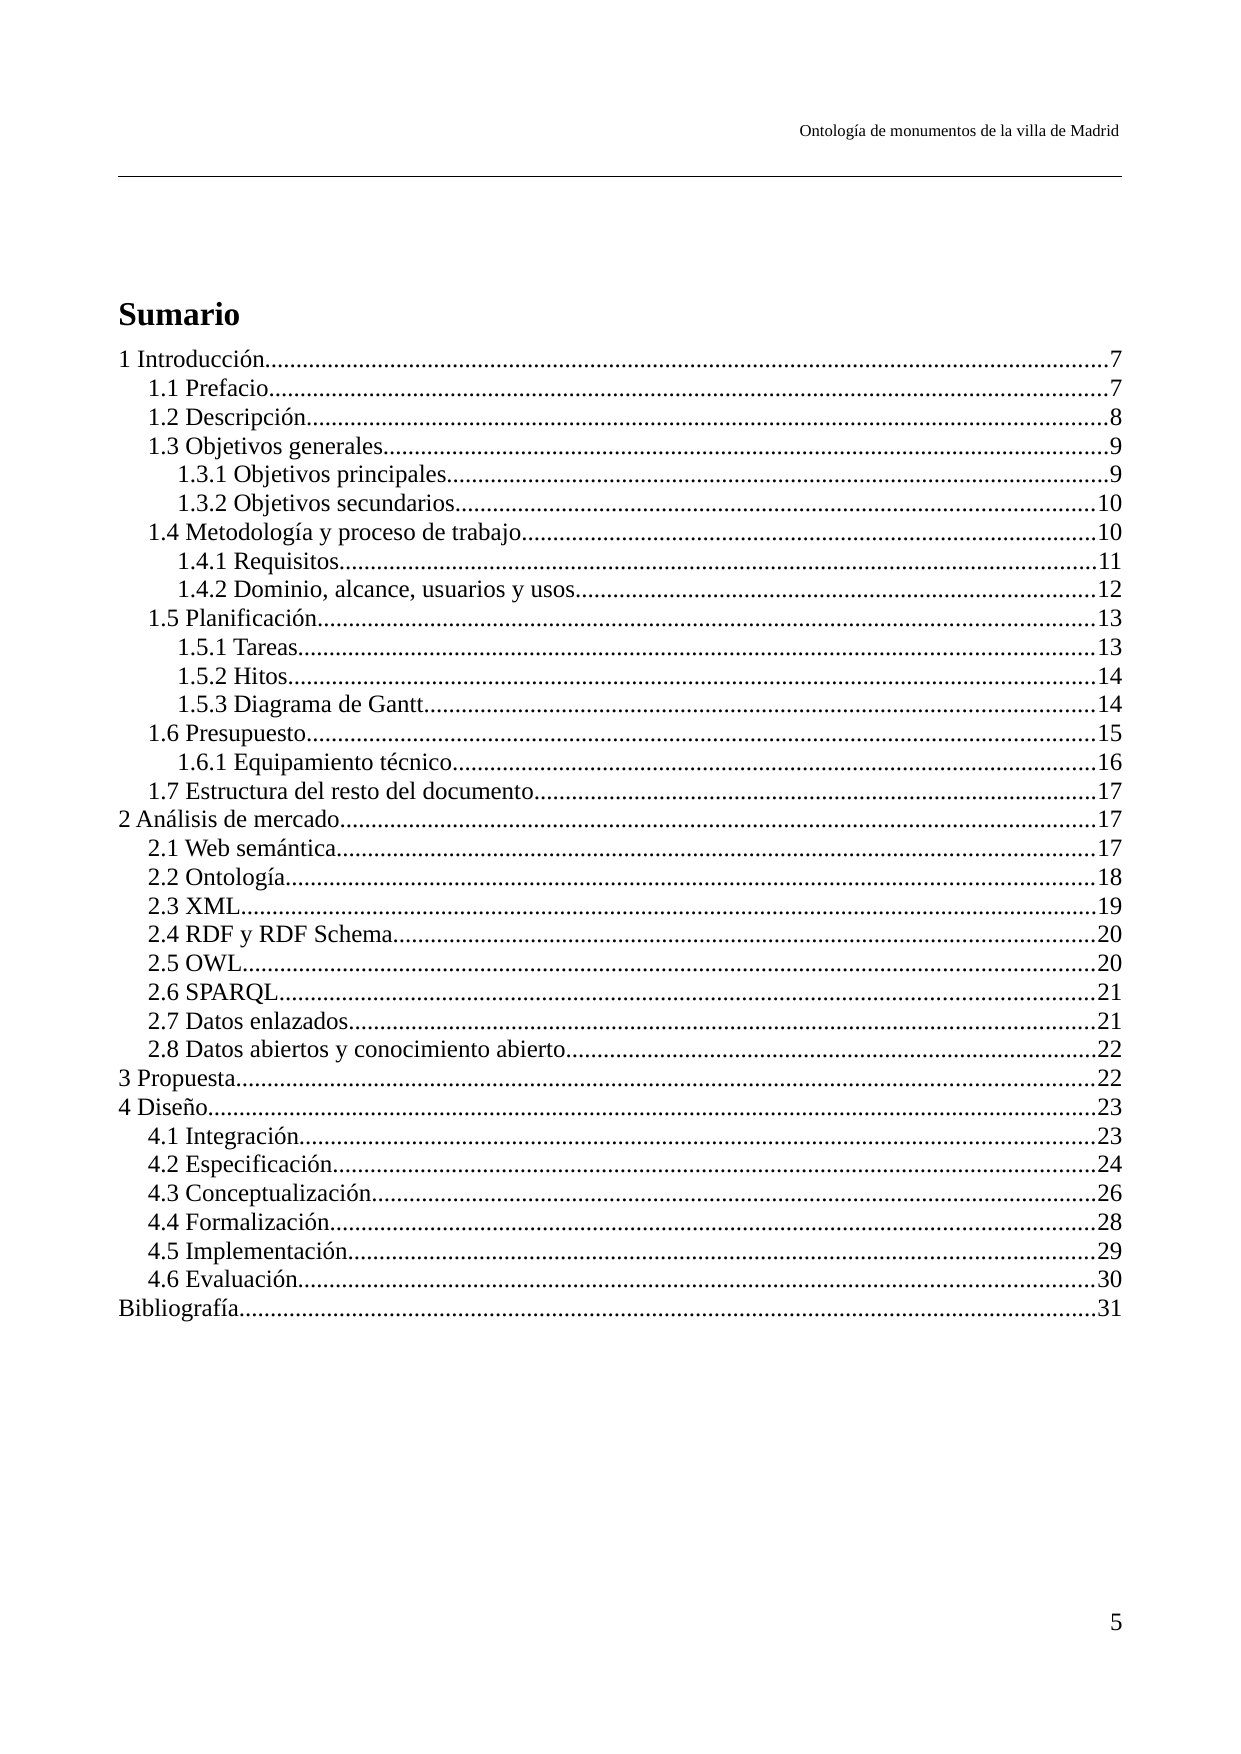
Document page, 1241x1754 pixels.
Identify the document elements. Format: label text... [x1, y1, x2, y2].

text 4.1 Integración 23 [148, 1121, 1122, 1149]
text 2.7 Datos enlazados 21 [148, 1006, 1122, 1034]
text 1.5.2 Hitos 14 [177, 661, 1122, 689]
text 1.6.1 Equipamiento técnico 16 [177, 747, 1122, 776]
text 2.5 OWL 20 [148, 948, 1122, 977]
text 1.6 Presupuesto 15 [148, 718, 1122, 747]
text 1.4 Metodología y proceso de trabajo 10 [148, 517, 1122, 546]
subtitle Sumario [118, 294, 1122, 332]
text 2.4 RDF y RDF Schema 20 [148, 919, 1122, 948]
text 2.1 Web semántica 17 [148, 833, 1122, 862]
text 4.5 Implementación 29 [148, 1236, 1122, 1264]
text 4.4 Formalización 28 [148, 1207, 1122, 1236]
text 4.3 Conceptualización 26 [148, 1178, 1122, 1207]
text 1.3 Objetivos generales 9 [148, 431, 1122, 459]
text Bibliografía 31 [118, 1293, 1122, 1322]
text 2.3 XML 19 [148, 891, 1122, 919]
text 1.1 Prefacio 7 [148, 373, 1122, 402]
text 1 Introducción 7 [118, 344, 1122, 373]
text 1.5.3 Diagrama de Gantt 14 [177, 689, 1122, 718]
text 1.2 Descripción 8 [148, 402, 1122, 431]
text 4 Diseño 23 [118, 1092, 1122, 1121]
text 4.6 Evaluación 30 [148, 1264, 1122, 1293]
text 2.6 SPARQL 21 [148, 977, 1122, 1006]
text 1.7 Estructura del resto del documento 17 [148, 776, 1122, 804]
text 1.3.1 Objetivos principales 9 [177, 459, 1122, 488]
text 1.4.1 Requisitos 11 [177, 546, 1122, 574]
text 1.4.2 Dominio, alcance, usuarios y usos 12 [177, 574, 1122, 603]
text 1.5.1 Tareas 13 [177, 632, 1122, 661]
text 3 Propuesta 22 [118, 1063, 1122, 1092]
text 4.2 Especificación 24 [148, 1149, 1122, 1178]
text 1.3.2 Objetivos secundarios 10 [177, 488, 1122, 517]
text 1.5 Planificación 13 [148, 603, 1122, 632]
text 2 Análisis de mercado 17 [118, 804, 1122, 833]
text 2.2 Ontología 18 [148, 862, 1122, 891]
text 2.8 Datos abiertos y conocimiento abierto 22 [148, 1034, 1122, 1063]
